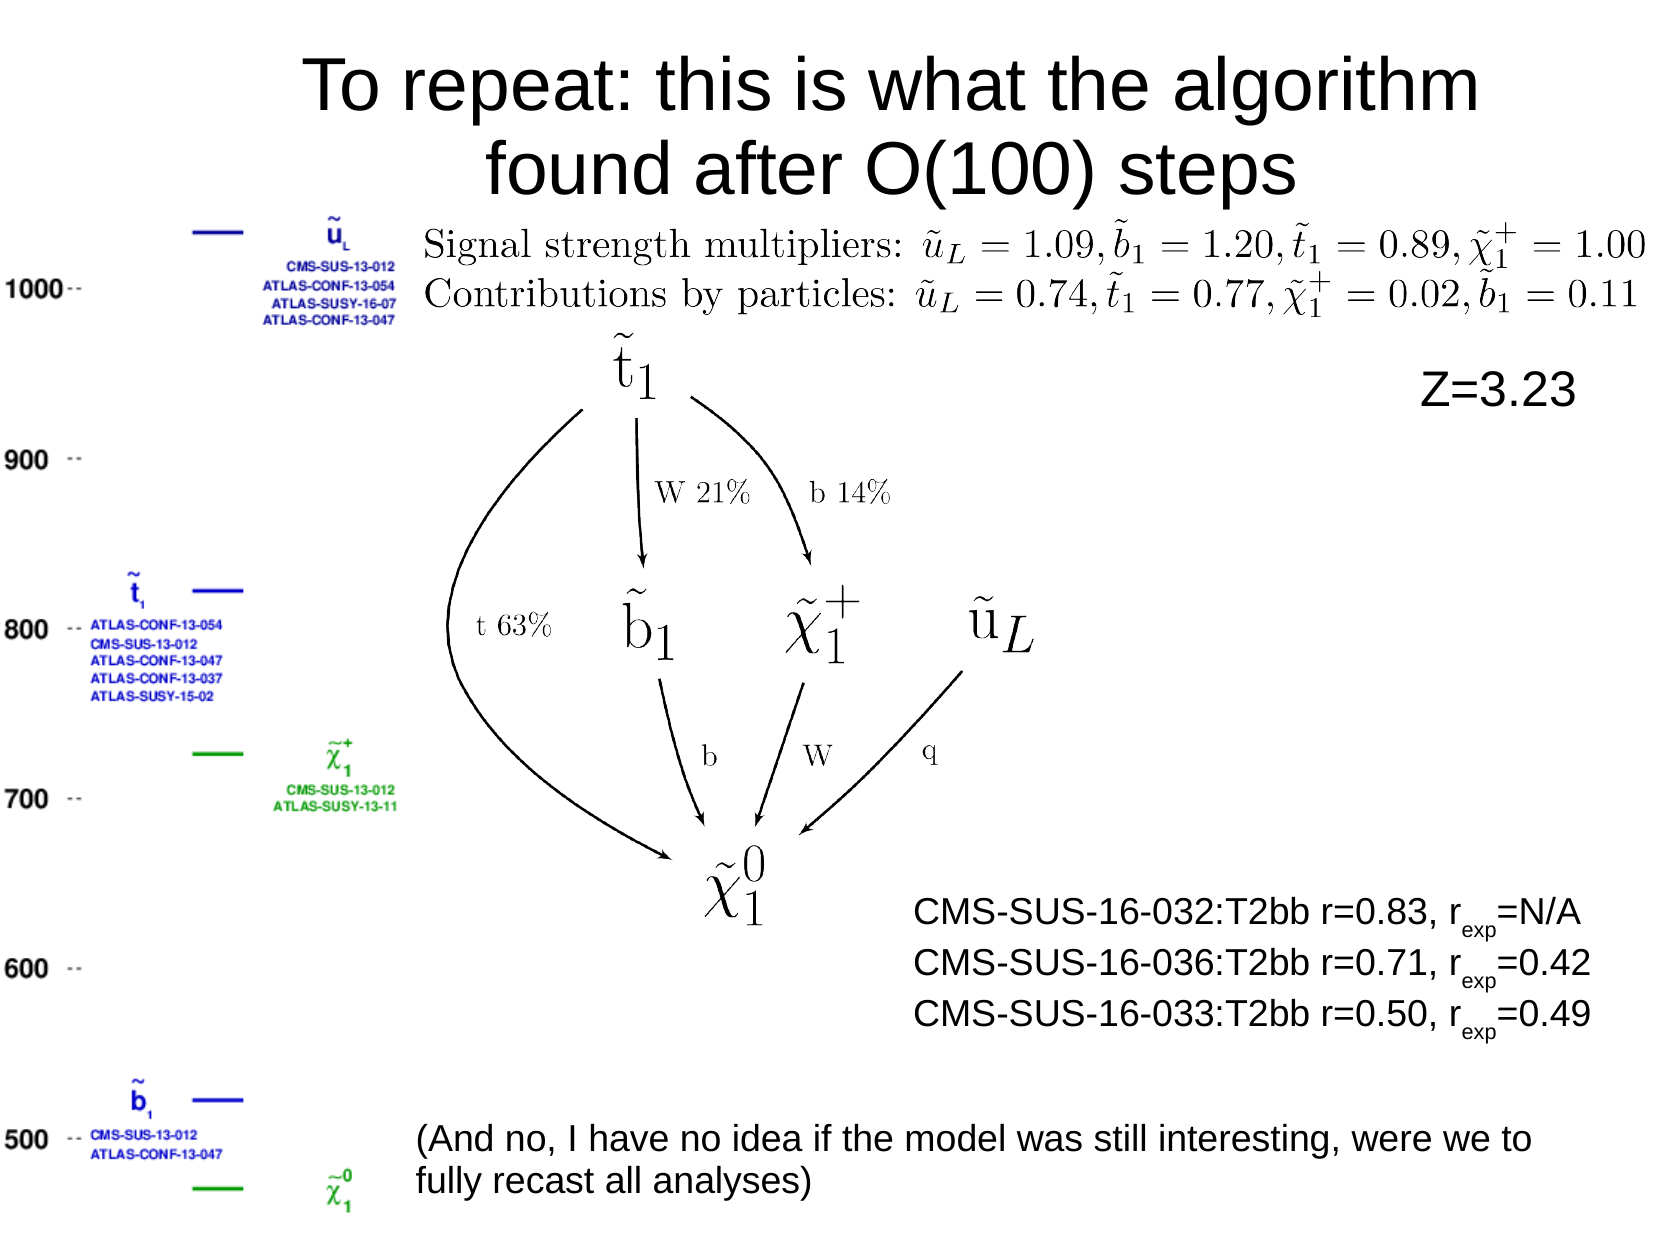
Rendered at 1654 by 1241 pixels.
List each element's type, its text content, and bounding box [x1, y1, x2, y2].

picture [425, 219, 1645, 317]
text_box To repeat: this is what the algorithm found after O(100) steps [212, 35, 1571, 219]
picture [0, 145, 401, 1241]
text_box Z=3.23 [1405, 354, 1619, 425]
picture [409, 324, 1045, 934]
text_box CMS-SUS-16-032:T2bb r=0.83, rexp=N/A CMS-SUS-16-036:T2bb r=0.71, rexp=0.42 CMS-SUS-16-033:T2bb r=0.50, rexp=0.49 [898, 883, 1607, 1052]
text_box (And no, I have no idea if the model was still interesting, were we to fully recast all analyses) [400, 1110, 1630, 1210]
